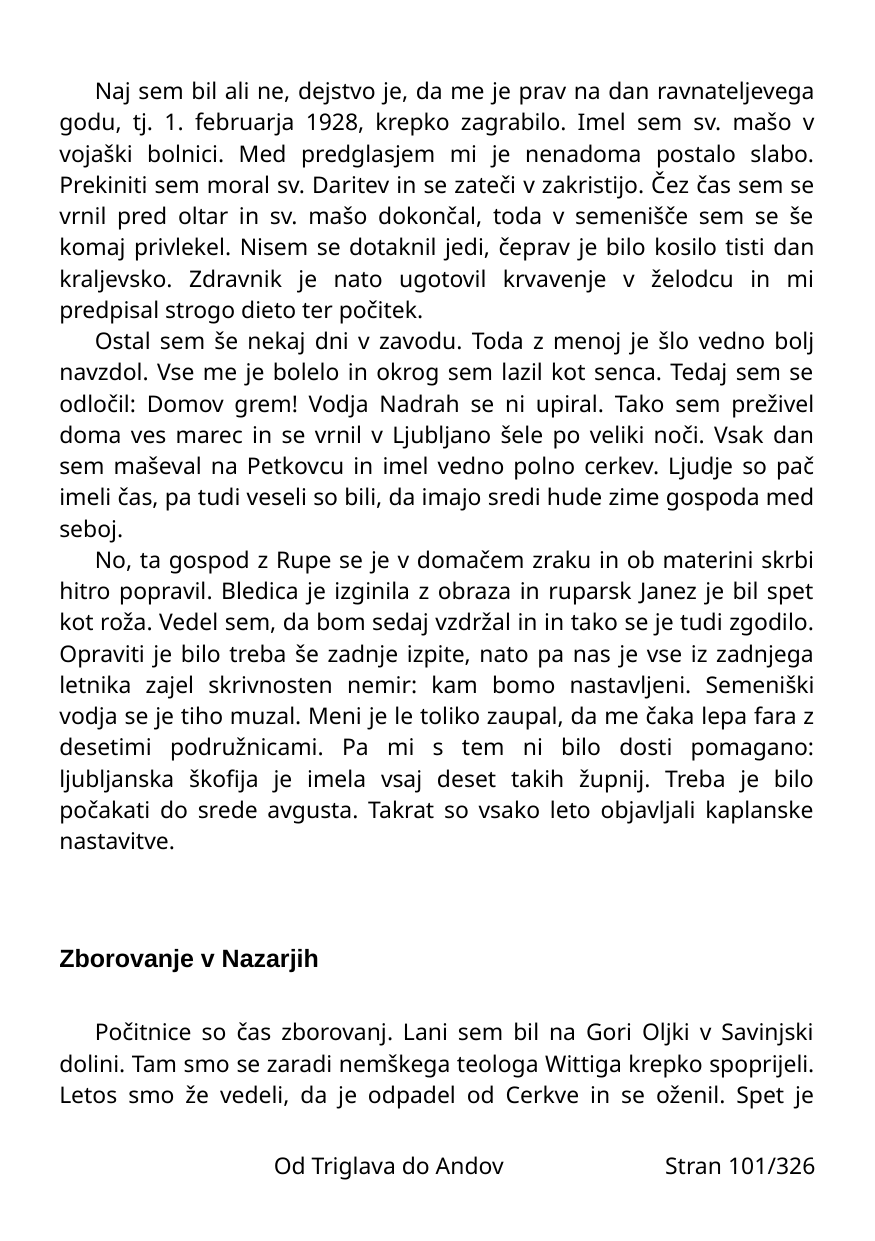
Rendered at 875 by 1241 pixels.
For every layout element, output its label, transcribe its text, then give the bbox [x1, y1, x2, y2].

subtitle Zborovanje v Nazarjih [59, 944, 815, 972]
text Ostal sem še nekaj dni v zavodu. Toda z menoj je šlo vedno bolj navzdol. Vse me je bolelo in okrog sem lazil kot senca. Tedaj sem se odločil: Domov grem! Vodja Nadrah se ni upiral. Tako sem preživel doma ves marec in se vrnil v Ljubljano šele po veliki noči. Vsak dan sem maševal na Petkovcu in imel vedno polno cerkev. Ljudje so pač imeli čas, pa tudi veseli so bili, da imajo sredi hude zime gospoda med seboj. [59, 325, 815, 544]
text No, ta gospod z Rupe se je v domačem zraku in ob materini skrbi hitro popravil. Bledica je izginila z obraza in ruparsk Janez je bil spet kot roža. Vedel sem, da bom sedaj vzdržal in in tako se je tudi zgodilo. Opraviti je bilo treba še zadnje izpite, nato pa nas je vse iz zadnjega letnika zajel skrivnosten nemir: kam bomo nastavljeni. Semeniški vodja se je tiho muzal. Meni je le toliko zaupal, da me čaka lepa fara z desetimi podružnicami. Pa mi s tem ni bilo dosti pomagano: ljubljanska škofija je imela vsaj deset takih župnij. Treba je bilo počakati do srede avgusta. Takrat so vsako leto objavljali kaplanske nastavitve. [59, 544, 815, 856]
text Naj sem bil ali ne, dejstvo je, da me je prav na dan ravnateljevega godu, tj. 1. februarja 1928, krepko zagrabilo. Imel sem sv. mašo v vojaški bolnici. Med predglasjem mi je nenadoma postalo slabo. Prekiniti sem moral sv. Daritev in se zateči v zakristijo. Čez čas sem se vrnil pred oltar in sv. mašo dokončal, toda v semenišče sem se še komaj privlekel. Nisem se dotaknil jedi, čeprav je bilo kosilo tisti dan kraljevsko. Zdravnik je nato ugotovil krvavenje v želodcu in mi predpisal strogo dieto ter počitek. [59, 75, 815, 325]
text Počitnice so čas zborovanj. Lani sem bil na Gori Oljki v Savinjski dolini. Tam smo se zaradi nemškega teologa Wittiga krepko spoprijeli. Letos smo že vedeli, da je odpadel od Cerkve in se oženil. Spet je [59, 1016, 815, 1110]
